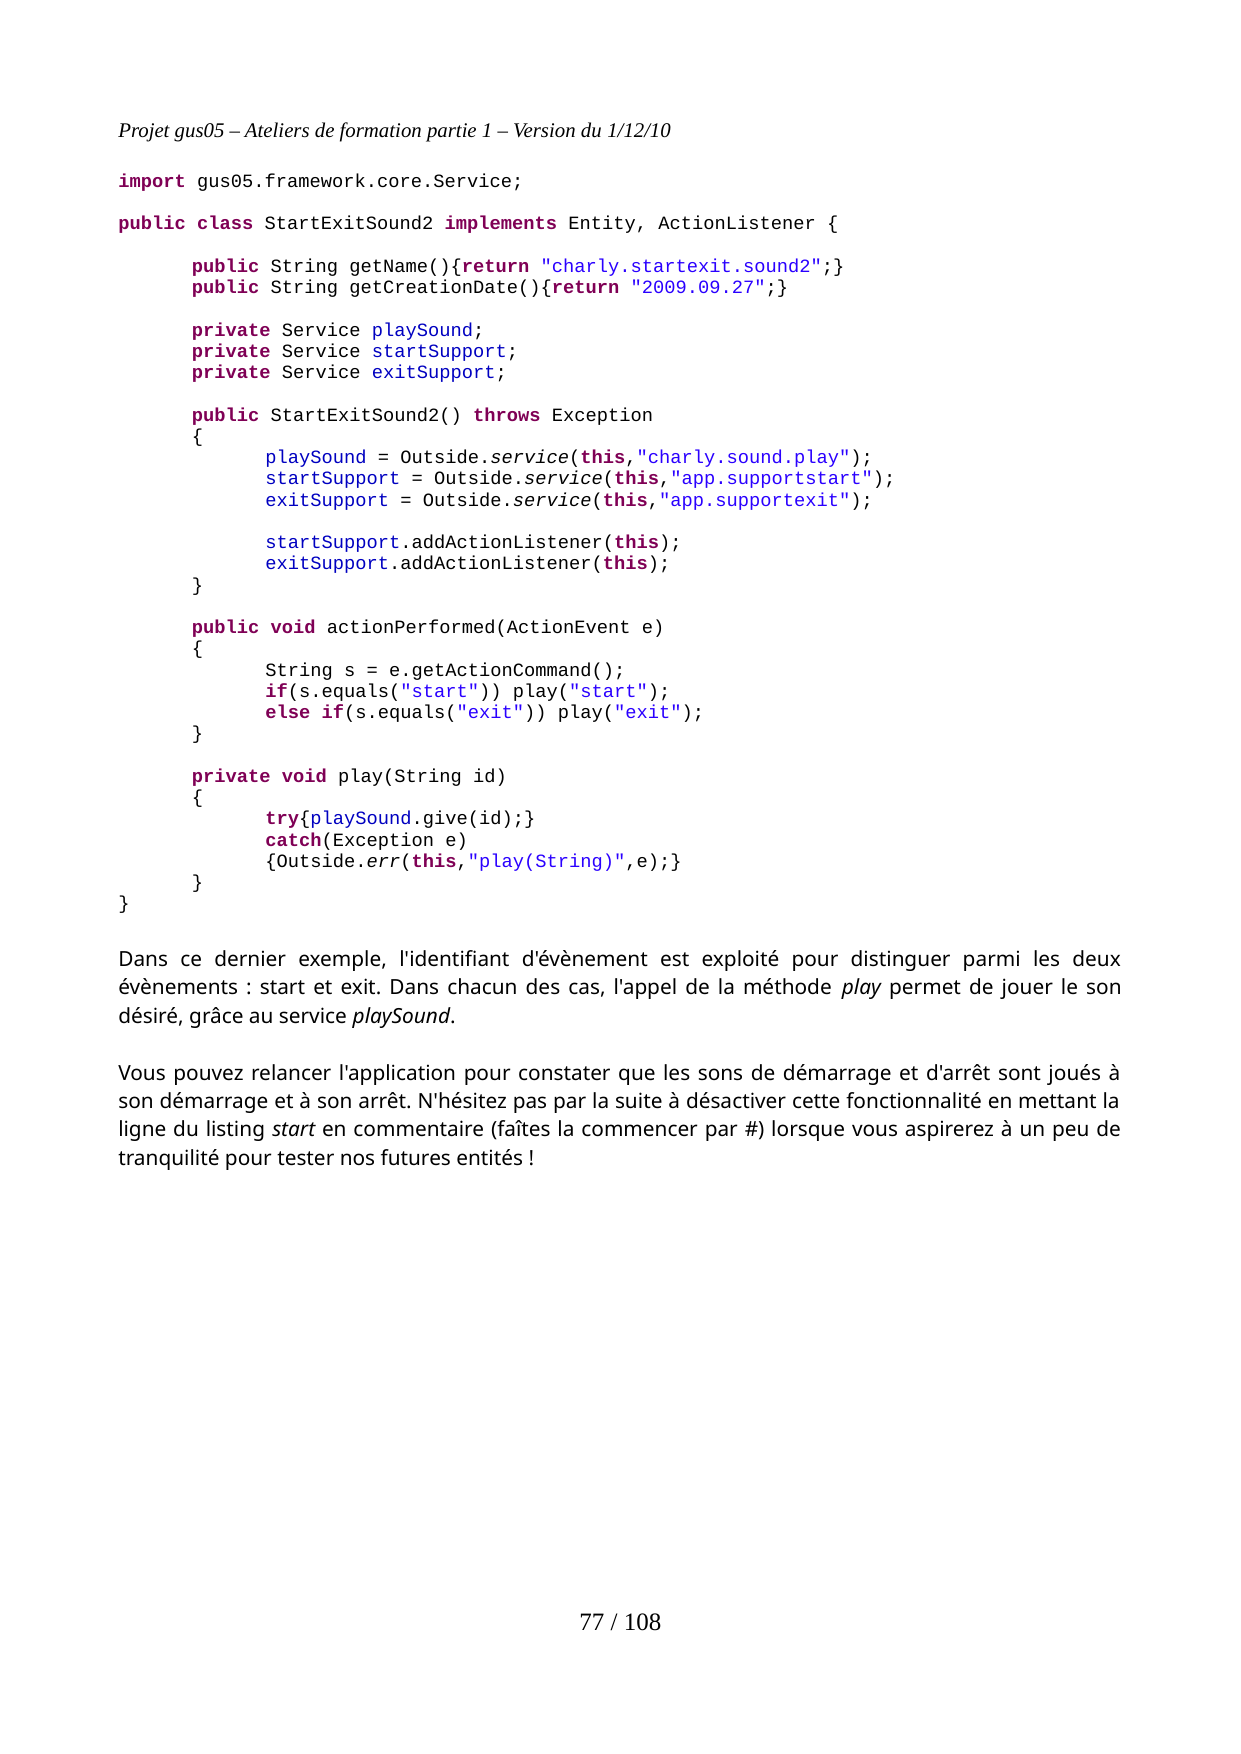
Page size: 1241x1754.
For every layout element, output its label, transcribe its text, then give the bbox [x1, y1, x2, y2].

text exitSupport = Outside.service(this,"app.supportexit"); [118, 490, 1122, 512]
text {Outside.err(this,"play(String)",e);} [118, 852, 1122, 873]
text public void actionPerformed(ActionEvent e) [118, 618, 1122, 639]
text startSupport = Outside.service(this,"app.supportstart"); [118, 469, 1122, 490]
text Dans ce dernier exemple, l'identifiant d'évènement est exploité pour distinguer parmi les deux évènements : start et exit. Dans chacun des cas, l'appel de la méthode play permet de jouer le son désiré, grâce au service playSound. [118, 944, 1122, 1029]
text { [118, 427, 1122, 448]
text } [118, 873, 1122, 894]
text private Service playSound; [118, 320, 1122, 342]
text startSupport.addActionListener(this); [118, 533, 1122, 554]
text private void play(String id) [118, 767, 1122, 788]
text exitSupport.addActionListener(this); [118, 554, 1122, 575]
text String s = e.getActionCommand(); [118, 660, 1122, 682]
text public class StartExitSound2 implements Entity, ActionListener { [118, 214, 1122, 235]
text public StartExitSound2() throws Exception [118, 405, 1122, 427]
text { [118, 639, 1122, 660]
text if(s.equals("start")) play("start"); [118, 682, 1122, 703]
text { [118, 788, 1122, 809]
text private Service exitSupport; [118, 363, 1122, 384]
text playSound = Outside.service(this,"charly.sound.play"); [118, 448, 1122, 469]
text catch(Exception e) [118, 830, 1122, 852]
text private Service startSupport; [118, 342, 1122, 363]
text } [118, 575, 1122, 597]
text Vous pouvez relancer l'application pour constater que les sons de démarrage et d'arrêt sont joués à son démarrage et à son arrêt. N'hésitez pas par la suite à désactiver cette fonctionnalité en mettant la ligne du listing start en commentaire (faîtes la commencer par #) lorsque vous aspirerez à un peu de tranquilité pour tester nos futures entités ! [118, 1058, 1122, 1171]
text public String getName(){return "charly.startexit.sound2";} [118, 257, 1122, 278]
text public String getCreationDate(){return "2009.09.27";} [118, 278, 1122, 299]
text } [118, 724, 1122, 745]
text import gus05.framework.core.Service; [118, 172, 1122, 193]
text } [118, 894, 1122, 915]
text try{playSound.give(id);} [118, 809, 1122, 830]
text else if(s.equals("exit")) play("exit"); [118, 703, 1122, 724]
